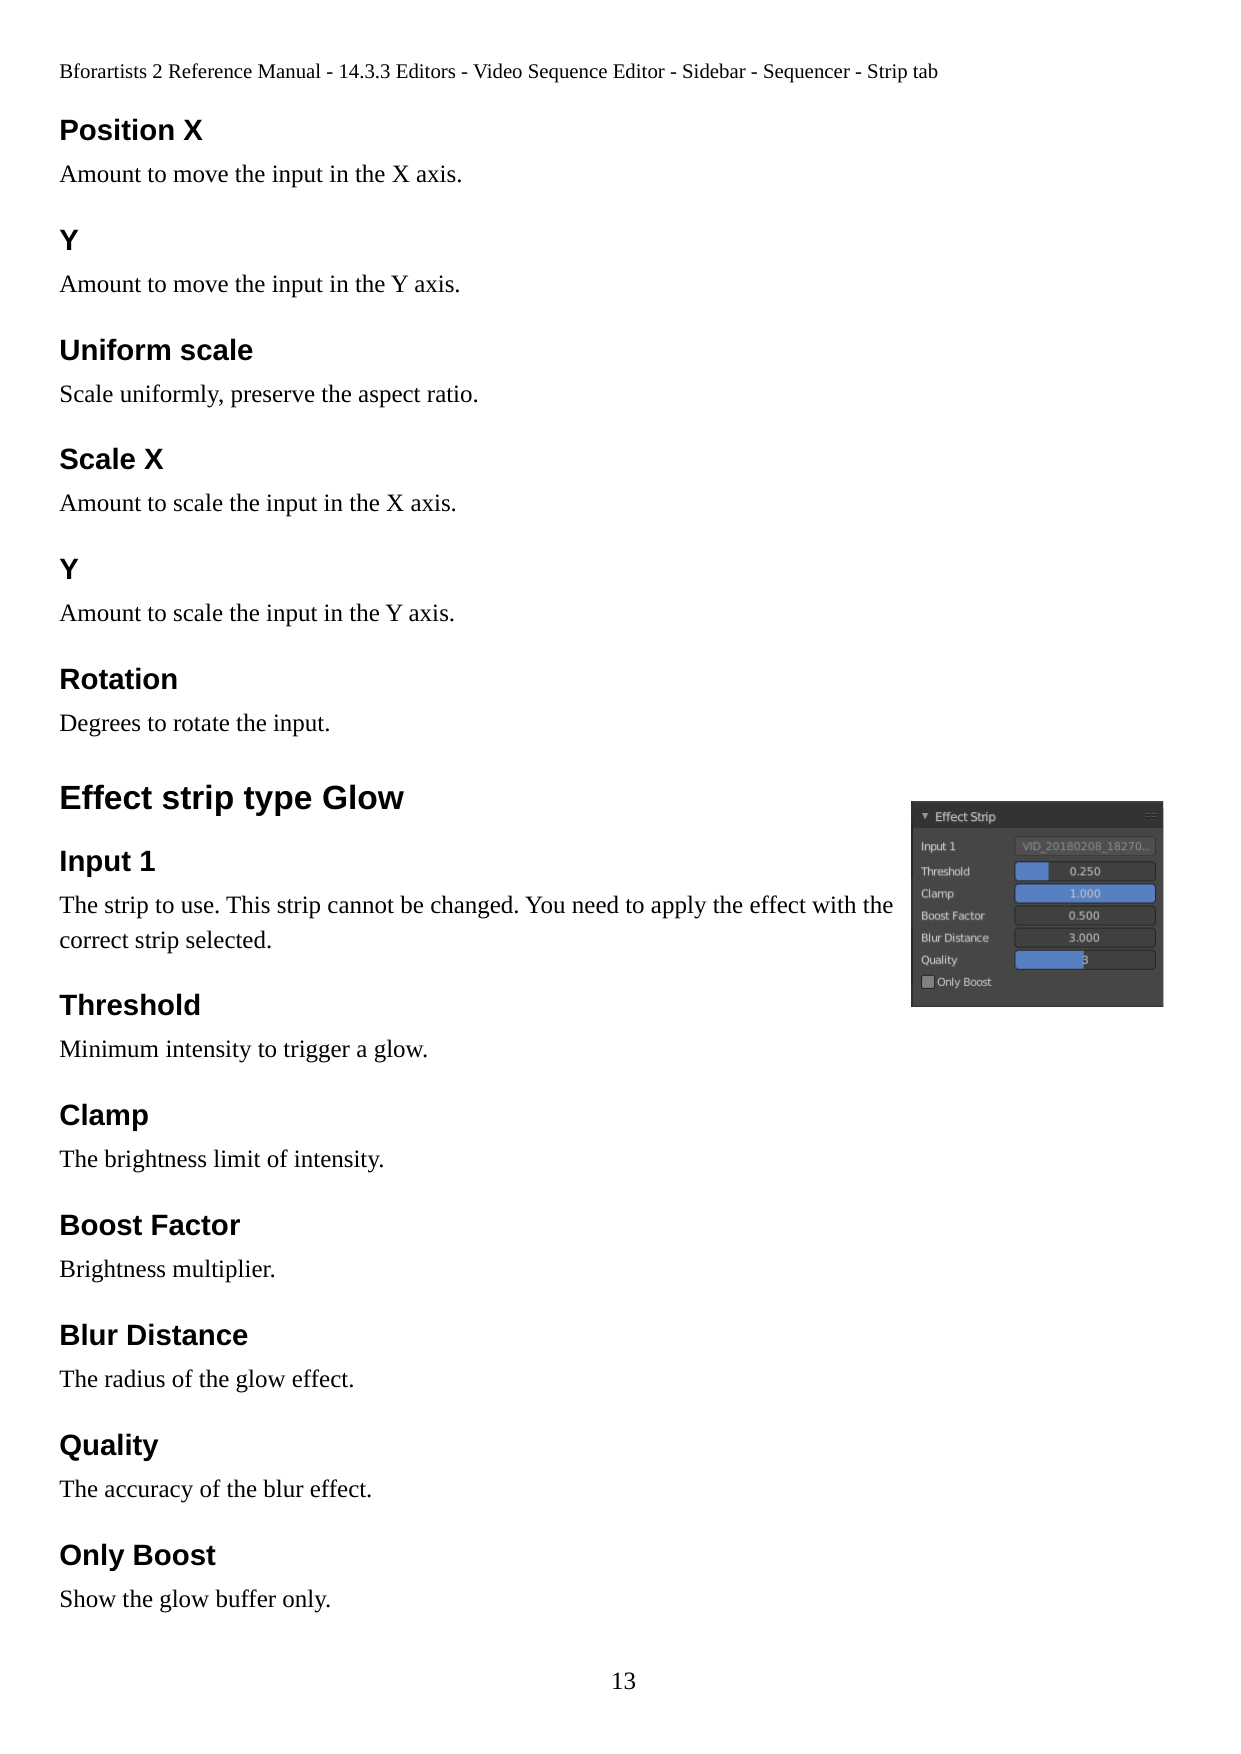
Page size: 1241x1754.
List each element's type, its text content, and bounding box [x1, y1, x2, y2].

subtitle Y [59, 552, 1181, 586]
text Amount to move the input in the X axis. [59, 159, 1181, 188]
text Degrees to rotate the input. [59, 708, 1181, 737]
text The radius of the glow effect. [59, 1364, 1181, 1393]
subtitle Only Boost [59, 1538, 1181, 1572]
subtitle Blur Distance [59, 1318, 1181, 1352]
text The strip to use. This strip cannot be changed. You need to apply the effect with the correct strip selected. [59, 890, 911, 953]
text Amount to move the input in the Y axis. [59, 269, 1181, 297]
text Show the glow buffer only. [59, 1584, 1181, 1613]
subtitle Uniform scale [59, 332, 1181, 366]
subtitle Quality [59, 1428, 1181, 1462]
subtitle Threshold [59, 988, 1181, 1022]
subtitle Input 1 [59, 844, 911, 878]
subtitle Rotation [59, 662, 1181, 696]
text Amount to scale the input in the X axis. [59, 488, 1181, 517]
text Brightness multiplier. [59, 1254, 1181, 1283]
text Amount to scale the input in the Y axis. [59, 598, 1181, 627]
text Minimum intensity to trigger a glow. [59, 1034, 1181, 1063]
subtitle Position X [59, 113, 1181, 146]
subtitle [1164, 844, 1181, 878]
subtitle Clamp [59, 1098, 1181, 1132]
subtitle Boost Factor [59, 1208, 1181, 1242]
picture [911, 801, 1164, 1007]
text The accuracy of the blur effect. [59, 1474, 1181, 1503]
subtitle Y [59, 222, 1181, 256]
text The brightness limit of intensity. [59, 1144, 1181, 1173]
subtitle Effect strip type Glow [59, 778, 1181, 817]
subtitle Scale X [59, 442, 1181, 476]
text Scale uniformly, preserve the aspect ratio. [59, 379, 1181, 407]
